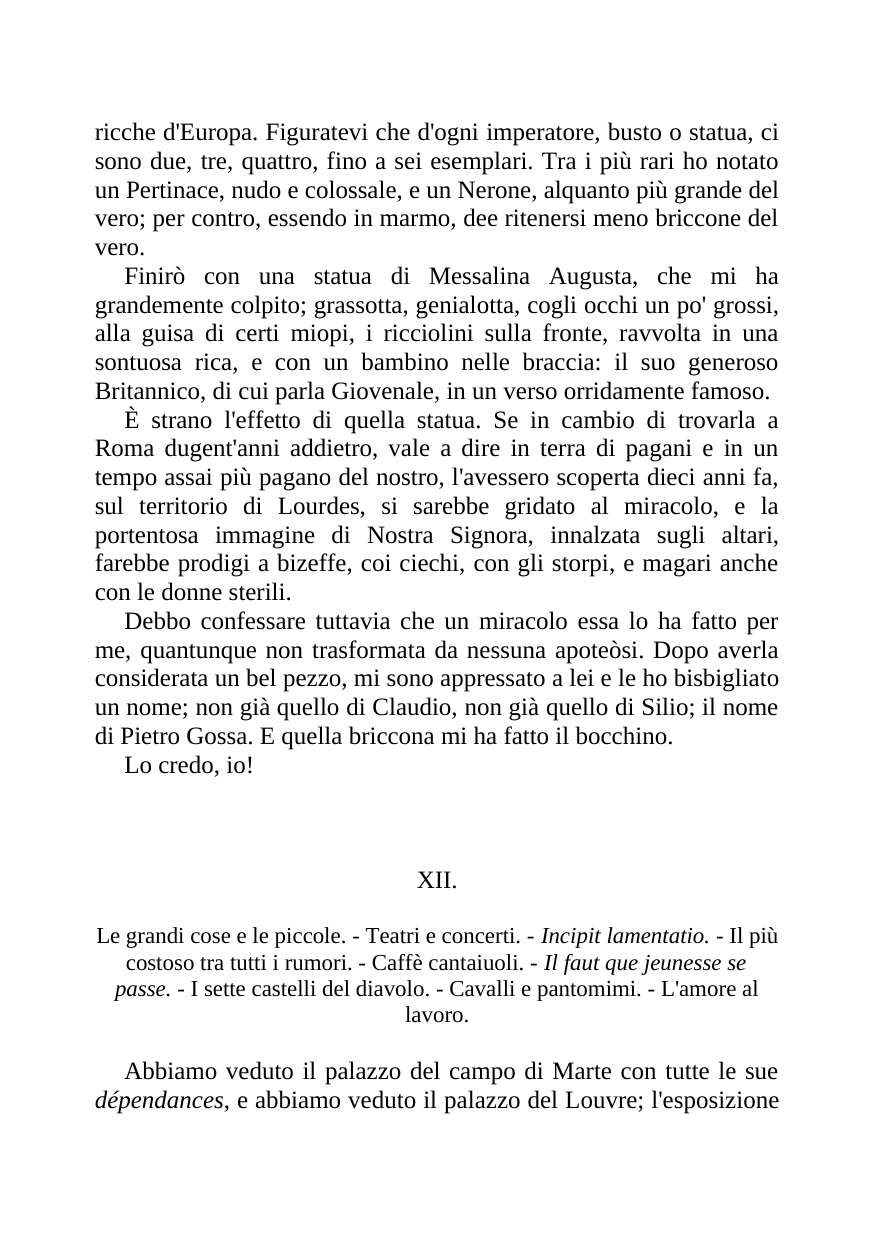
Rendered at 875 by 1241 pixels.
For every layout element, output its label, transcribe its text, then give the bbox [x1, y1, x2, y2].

text Finirò con una statua di Messalina Augusta, che mi ha grandemente colpito; grassotta, genialotta, cogli occhi un po' grossi, alla guisa di certi miopi, i ricciolini sulla fronte, ravvolta in una sontuosa rica, e con un bambino nelle braccia: il suo generoso Britannico, di cui parla Giovenale, in un verso orridamente famoso. [94, 261, 779, 405]
text È strano l'effetto di quella statua. Se in cambio di trovarla a Roma dugent'anni addietro, vale a dire in terra di pagani e in un tempo assai più pagano del nostro, l'avessero scoperta dieci anni fa, sul territorio di Lourdes, si sarebbe gridato al miracolo, e la portentosa immagine di Nostra Signora, innalzata sugli altari, farebbe prodigi a bizeffe, coi ciechi, con gli storpi, e magari anche con le donne sterili. [94, 405, 779, 606]
text Abbiamo veduto il palazzo del campo di Marte con tutte le sue dépendances, e abbiamo veduto il palazzo del Louvre; l'esposizione [94, 1056, 779, 1114]
text XII. [94, 865, 779, 893]
text Lo credo, io! [94, 750, 779, 778]
text ricche d'Europa. Figuratevi che d'ogni imperatore, busto o statua, ci sono due, tre, quattro, fino a sei esemplari. Tra i più rari ho notato un Pertinace, nudo e colossale, e un Nerone, alquanto più grande del vero; per contro, essendo in marmo, dee ritenersi meno briccone del vero. [94, 117, 779, 261]
text Debbo confessare tuttavia che un miracolo essa lo ha fatto per me, quantunque non trasformata da nessuna apoteòsi. Dopo averla considerata un bel pezzo, mi sono appressato a lei e le ho bisbigliato un nome; non già quello di Claudio, non già quello di Silio; il nome di Pietro Gossa. E quella briccona mi ha fatto il bocchino. [94, 606, 779, 750]
text Le grandi cose e le piccole. - Teatri e concerti. - Incipit lamentatio. - Il più costoso tra tutti i rumori. - Caffè cantaiuoli. - Il faut que jeunesse se passe. - I sette castelli del diavolo. - Cavalli e pantomimi. - L'amore al lavoro. [94, 922, 779, 1028]
